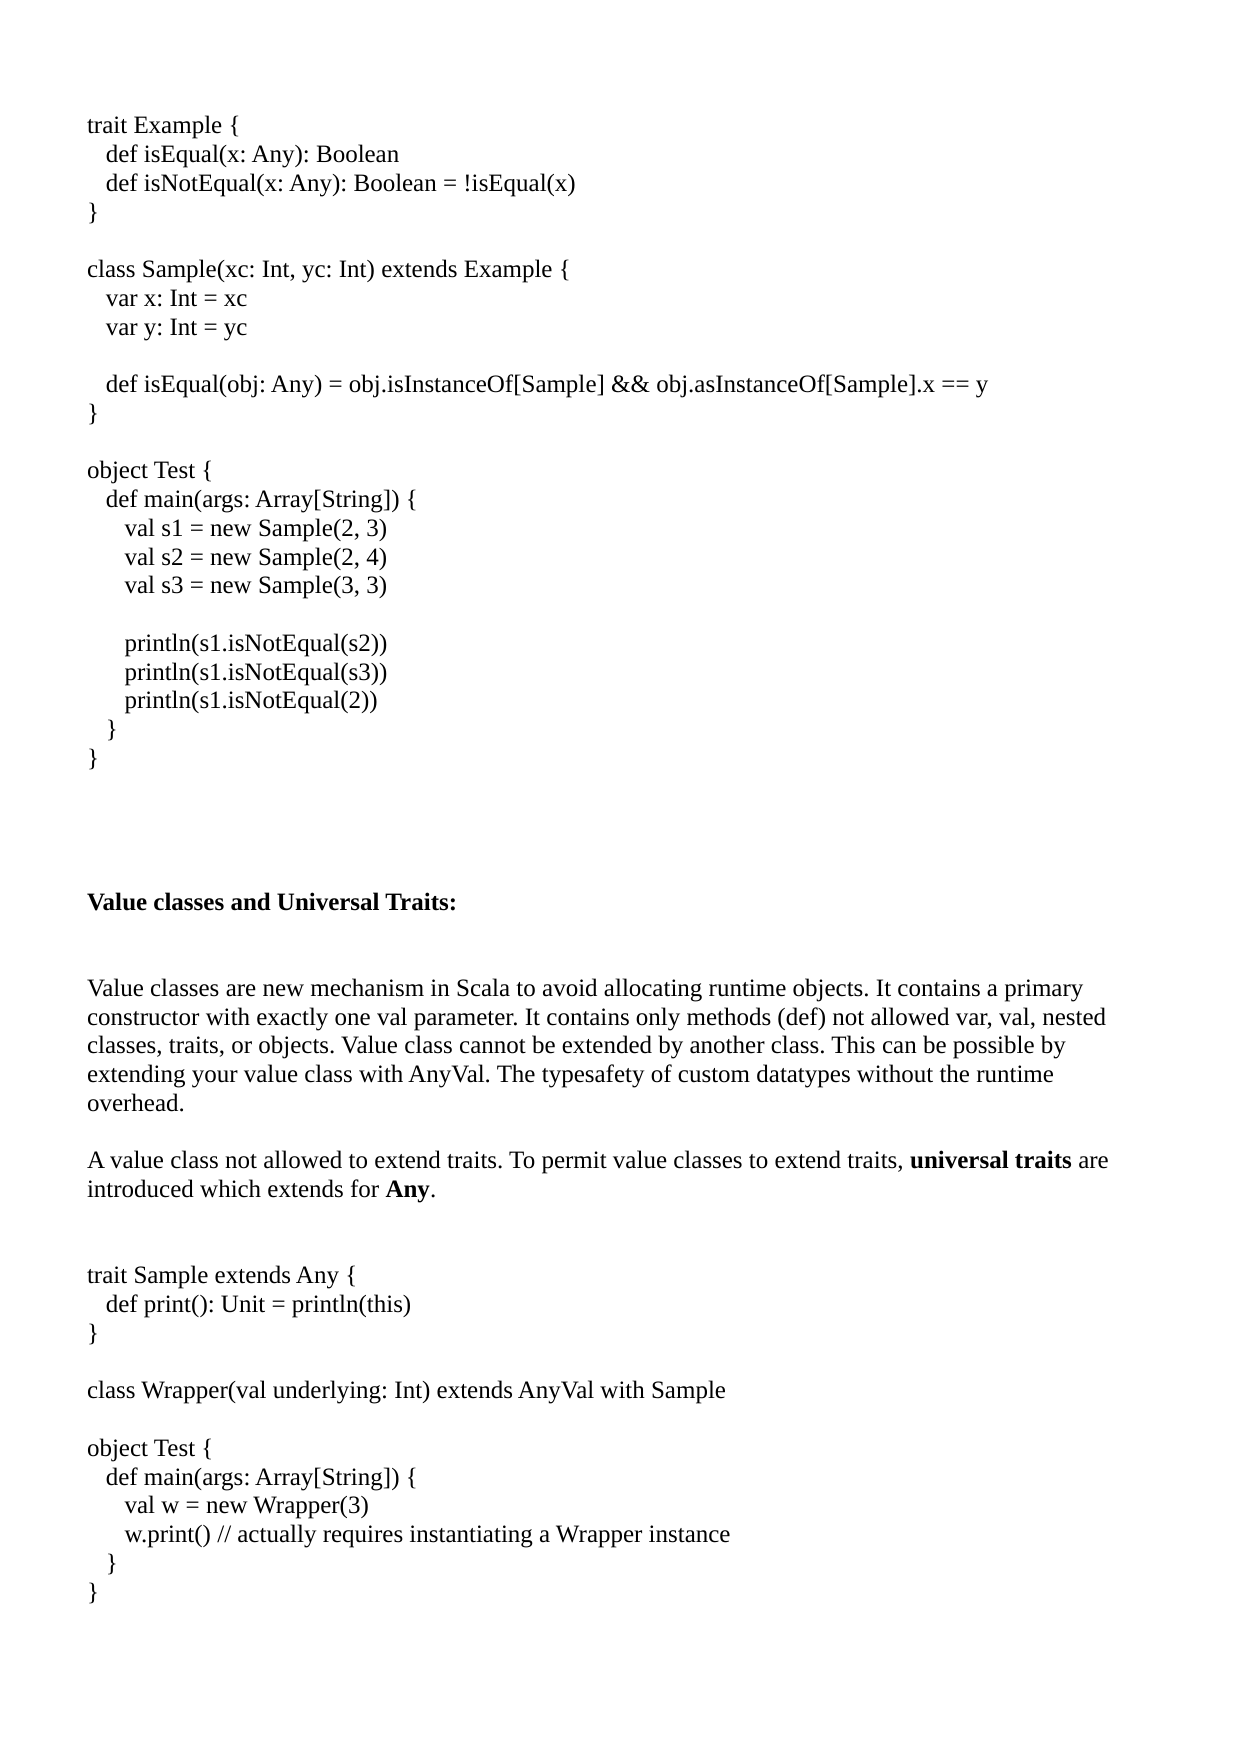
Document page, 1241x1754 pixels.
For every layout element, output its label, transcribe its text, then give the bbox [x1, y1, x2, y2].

text def print(): Unit = println(this) [87, 1289, 1155, 1318]
text def isNotEqual(x: Any): Boolean = !isEqual(x) [87, 168, 1155, 197]
text } [87, 398, 1155, 427]
text def isEqual(x: Any): Boolean [87, 139, 1155, 168]
text class Wrapper(val underlying: Int) extends AnyVal with Sample [87, 1375, 1155, 1404]
text println(s1.isNotEqual(s3)) [87, 657, 1155, 685]
text } [87, 743, 1155, 772]
text object Test { [87, 455, 1155, 484]
text } [87, 1548, 1155, 1577]
text Value classes are new mechanism in Scala to avoid allocating runtime objects. It contains a primary constructor with exactly one val parameter. It contains only methods (def) not allowed var, val, nested classes, traits, or objects. Value class cannot be extended by another class. This can be possible by extending your value class with AnyVal. The typesafety of custom datatypes without the runtime overhead. [87, 973, 1155, 1117]
text } [87, 197, 1155, 225]
text object Test { [87, 1433, 1155, 1462]
text trait Sample extends Any { [87, 1260, 1155, 1289]
text } [87, 1577, 1155, 1605]
text def main(args: Array[String]) { [87, 1462, 1155, 1490]
text } [87, 1318, 1155, 1347]
text def main(args: Array[String]) { [87, 484, 1155, 513]
text val s1 = new Sample(2, 3) [87, 513, 1155, 542]
text class Sample(xc: Int, yc: Int) extends Example { [87, 254, 1155, 283]
text println(s1.isNotEqual(s2)) [87, 628, 1155, 657]
text Value classes and Universal Traits: [87, 887, 1155, 944]
text A value class not allowed to extend traits. To permit value classes to extend traits, universal traits are introduced which extends for Any. [87, 1145, 1155, 1203]
text val w = new Wrapper(3) [87, 1490, 1155, 1519]
text trait Example { [87, 110, 1155, 139]
text val s2 = new Sample(2, 4) [87, 542, 1155, 570]
text println(s1.isNotEqual(2)) [87, 685, 1155, 714]
text w.print() // actually requires instantiating a Wrapper instance [87, 1519, 1155, 1548]
text val s3 = new Sample(3, 3) [87, 570, 1155, 599]
text } [87, 714, 1155, 743]
text var x: Int = xc [87, 283, 1155, 312]
text def isEqual(obj: Any) = obj.isInstanceOf[Sample] && obj.asInstanceOf[Sample].x == y [87, 369, 1155, 398]
text var y: Int = yc [87, 312, 1155, 340]
